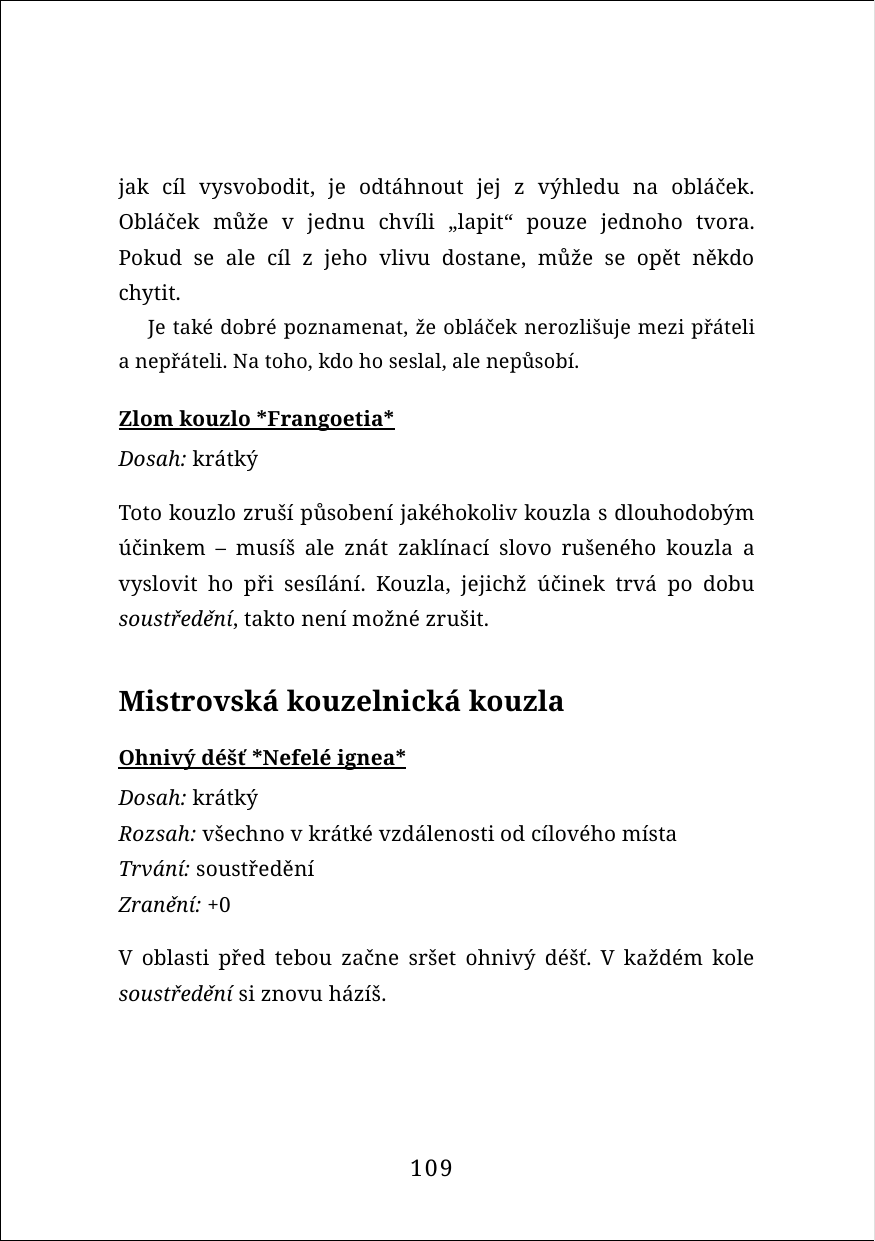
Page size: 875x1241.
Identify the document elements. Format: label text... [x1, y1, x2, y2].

text jak cíl vysvobodit, je odtáhnout jej z výhledu na obláček. Obláček může v jednu chvíli „lapit“ pouze jednoho tvora. Pokud se ale cíl z jeho vlivu dostane, může se opět někdo chytit. Je také dobré poznamenat, že obláček nerozlišuje mezi přáteli a nepřáteli. Na toho, kdo ho seslal, ale nepůsobí. [118, 172, 756, 374]
subtitle Mistrovská kouzelnická kouzla [118, 681, 756, 719]
text Dosah: krátký Rozsah: všechno v krátké vzdálenosti od cílového místa Trvání: soustředění Zranění: +0 [118, 783, 756, 918]
subtitle Zlom kouzlo *Frangoetia* [118, 404, 756, 433]
subtitle Ohnivý déšť *Nefelé ignea* [118, 743, 756, 772]
text V oblasti před tebou začne sršet ohnivý déšť. V každém kole soustředění si znovu házíš. [118, 943, 756, 1007]
text Dosah: krátký [118, 444, 756, 473]
text Toto kouzlo zruší působení jakéhokoliv kouzla s dlouhodobým účinkem – musíš ale znát zaklínací slovo rušeného kouzla a vyslovit ho při sesílání. Kouzla, jejichž účinek trvá po dobu soustředění, takto není možné zrušit. [118, 498, 756, 633]
